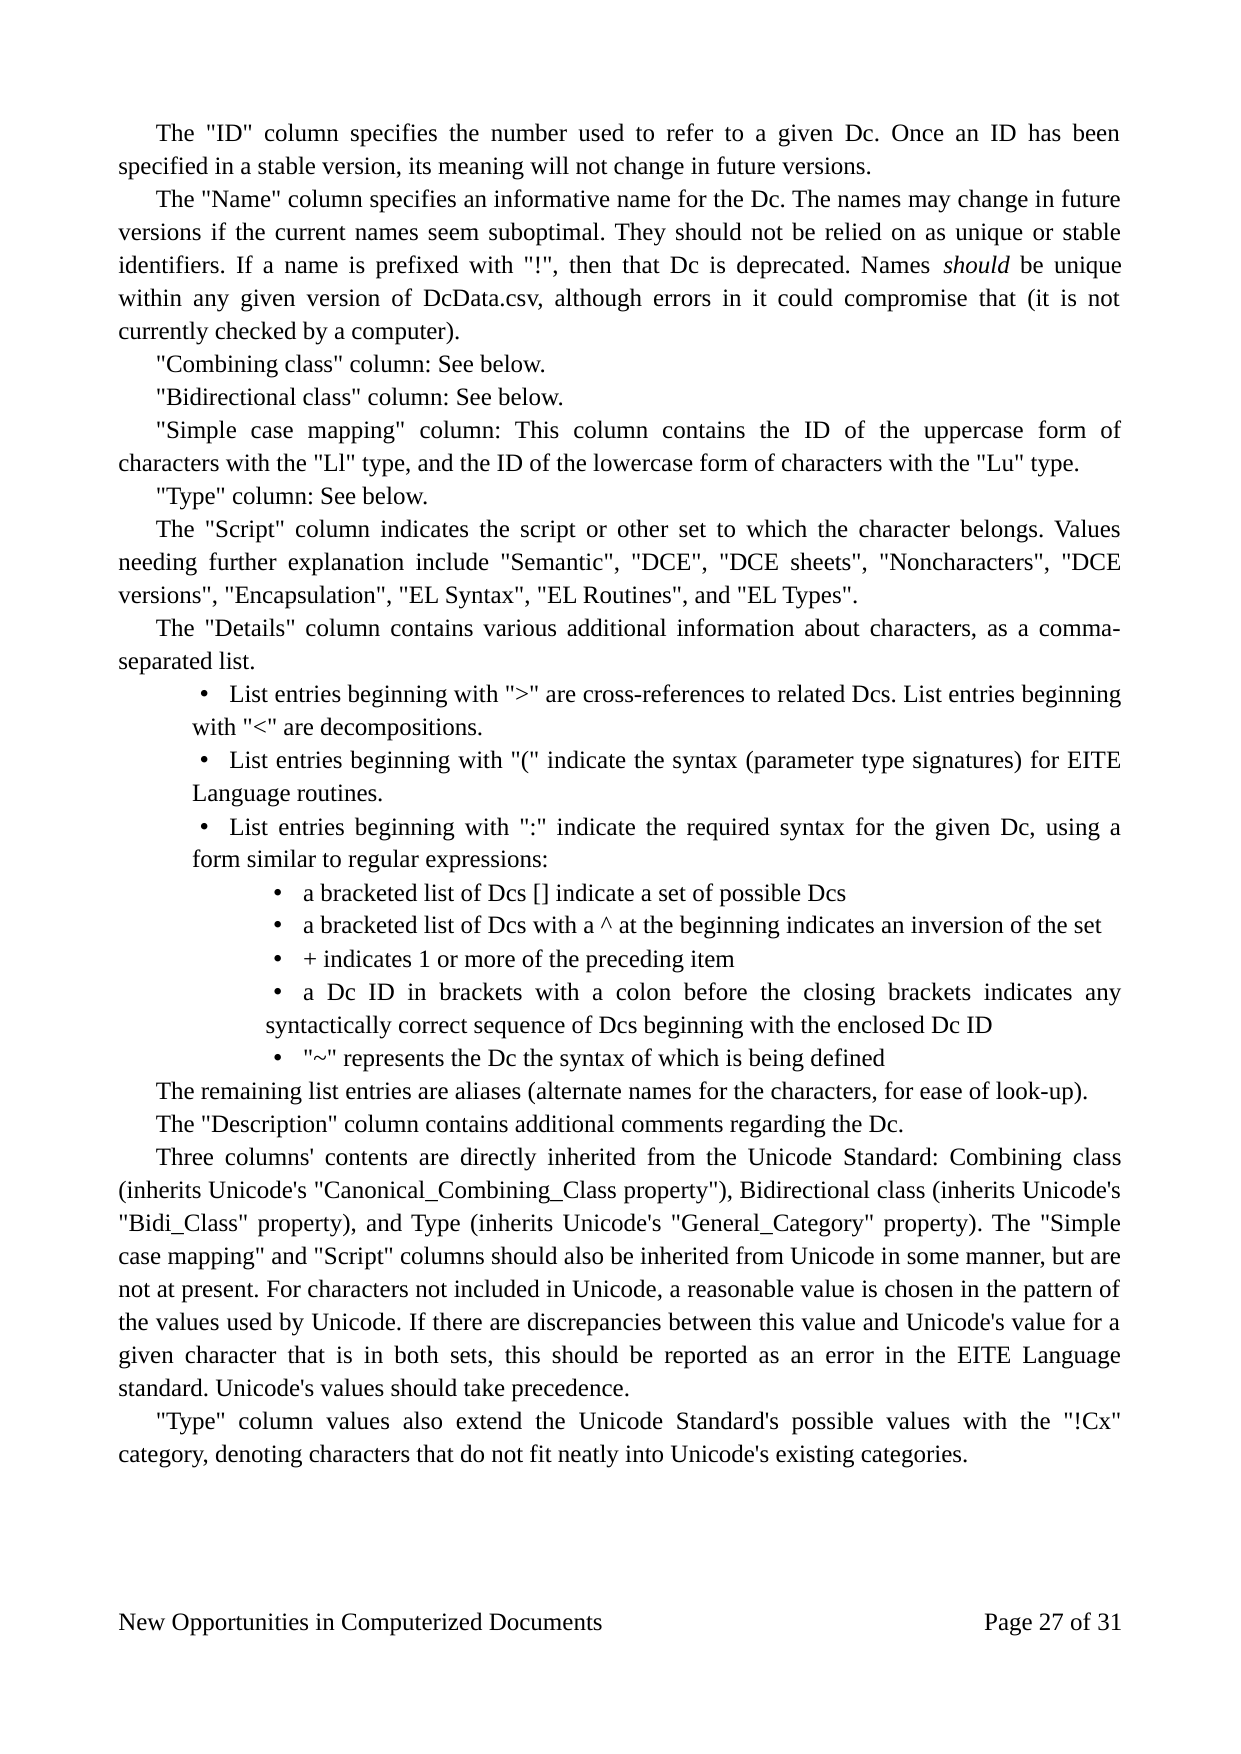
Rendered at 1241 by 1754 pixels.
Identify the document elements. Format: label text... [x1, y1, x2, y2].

text "Bidirectional class" column: See below. [118, 382, 1122, 411]
text The remaining list entries are aliases (alternate names for the characters, for ease of look-up). [118, 1076, 1122, 1104]
text "Type" column values also extend the Unicode Standard's possible values with the "!Cx" category, denoting characters that do not fit neatly into Unicode's existing categories. [118, 1406, 1122, 1468]
text The "Name" column specifies an informative name for the Dc. The names may change in future versions if the current names seem suboptimal. They should not be relied on as unique or stable identifiers. If a name is prefixed with "!", then that Dc is deprecated. Names should be unique within any given version of DcData.csv, although errors in it could compromise that (it is not currently checked by a computer). [118, 184, 1122, 345]
text The "Details" column contains various additional information about characters, as a comma-separated list. [118, 613, 1122, 675]
text The "ID" column specifies the number used to refer to a given Dc. Once an ID has been specified in a stable version, its meaning will not change in future versions. [118, 118, 1122, 180]
text The "Script" column indicates the script or other set to which the character belongs. Values needing further explanation include "Semantic", "DCE", "DCE sheets", "Noncharacters", "DCE versions", "Encapsulation", "EL Syntax", "EL Routines", and "EL Types". [118, 514, 1122, 609]
list + indicates 1 or more of the preceding item [236, 944, 1122, 972]
list a bracketed list of Dcs [] indicate a set of possible Dcs [236, 878, 1122, 906]
list List entries beginning with ">" are cross-references to related Dcs. List entries beginning with "<" are decompositions. [162, 679, 1122, 741]
list a Dc ID in brackets with a colon before the closing brackets indicates any syntactically correct sequence of Dcs beginning with the enclosed Dc ID [236, 977, 1122, 1038]
list "~" represents the Dc the syntax of which is being defined [236, 1043, 1122, 1071]
text "Combining class" column: See below. [118, 349, 1122, 378]
list List entries beginning with "(" indicate the syntax (parameter type signatures) for EITE Language routines. [162, 746, 1122, 807]
text The "Description" column contains additional comments regarding the Dc. [118, 1109, 1122, 1137]
text Three columns' contents are directly inherited from the Unicode Standard: Combining class (inherits Unicode's "Canonical_Combining_Class property"), Bidirectional class (inherits Unicode's "Bidi_Class" property), and Type (inherits Unicode's "General_Category" property). The "Simple case mapping" and "Script" columns should also be inherited from Unicode in some manner, but are not at present. For characters not included in Unicode, a reasonable value is chosen in the pattern of the values used by Unicode. If there are discrepancies between this value and Unicode's value for a given character that is in both sets, this should be reported as an error in the EITE Language standard. Unicode's values should take precedence. [118, 1142, 1122, 1402]
list List entries beginning with ":" indicate the required syntax for the given Dc, using a form similar to regular expressions: [162, 812, 1122, 873]
text "Type" column: See below. [118, 481, 1122, 510]
text "Simple case mapping" column: This column contains the ID of the uppercase form of characters with the "Ll" type, and the ID of the lowercase form of characters with the "Lu" type. [118, 415, 1122, 477]
list a bracketed list of Dcs with a ^ at the beginning indicates an inversion of the set [236, 911, 1122, 939]
